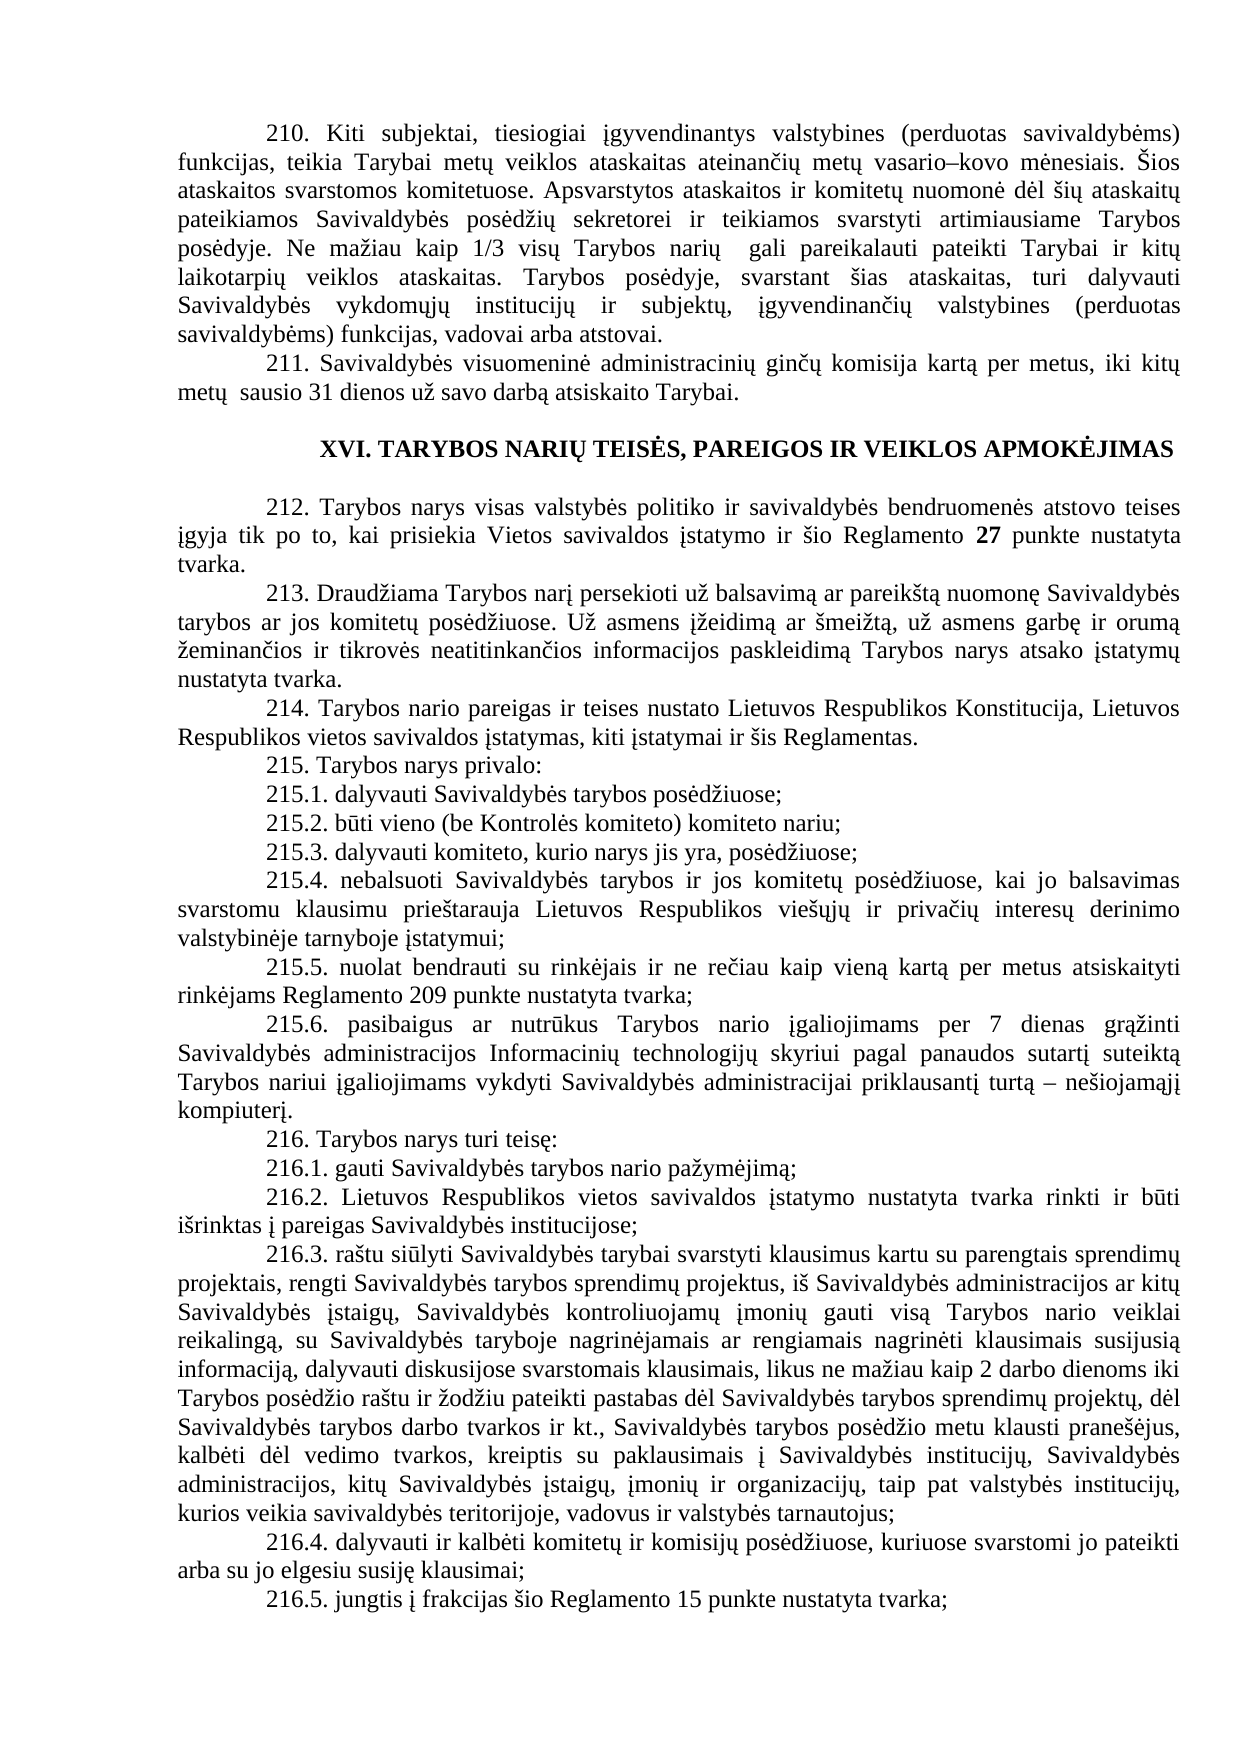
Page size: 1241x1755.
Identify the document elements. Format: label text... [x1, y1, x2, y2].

text 215.1. dalyvauti Savivaldybės tarybos posėdžiuose; [177, 779, 1181, 808]
text 215.4. nebalsuoti Savivaldybės tarybos ir jos komitetų posėdžiuose, kai jo balsavimas svarstomu klausimu prieštarauja Lietuvos Respublikos viešųjų ir privačių interesų derinimo valstybinėje tarnyboje įstatymui; [177, 866, 1181, 952]
text 215.6. pasibaigus ar nutrūkus Tarybos nario įgaliojimams per 7 dienas grąžinti Savivaldybės administracijos Informacinių technologijų skyriui pagal panaudos sutartį suteiktą Tarybos nariui įgaliojimams vykdyti Savivaldybės administracijai priklausantį turtą – nešiojamąjį kompiuterį. [177, 1009, 1181, 1124]
text 215.3. dalyvauti komiteto, kurio narys jis yra, posėdžiuose; [177, 837, 1181, 866]
text 215.2. būti vieno (be Kontrolės komiteto) komiteto nariu; [177, 808, 1181, 837]
text 216.5. jungtis į frakcijas šio Reglamento 15 punkte nustatyta tvarka; [177, 1584, 1181, 1613]
text 216.3. raštu siūlyti Savivaldybės tarybai svarstyti klausimus kartu su parengtais sprendimų projektais, rengti Savivaldybės tarybos sprendimų projektus, iš Savivaldybės administracijos ar kitų Savivaldybės įstaigų, Savivaldybės kontroliuojamų įmonių gauti visą Tarybos nario veiklai reikalingą, su Savivaldybės taryboje nagrinėjamais ar rengiamais nagrinėti klausimais susijusią informaciją, dalyvauti diskusijose svarstomais klausimais, likus ne mažiau kaip 2 darbo dienoms iki Tarybos posėdžio raštu ir žodžiu pateikti pastabas dėl Savivaldybės tarybos sprendimų projektų, dėl Savivaldybės tarybos darbo tvarkos ir kt., Savivaldybės tarybos posėdžio metu klausti pranešėjus, kalbėti dėl vedimo tvarkos, kreiptis su paklausimais į Savivaldybės institucijų, Savivaldybės administracijos, kitų Savivaldybės įstaigų, įmonių ir organizacijų, taip pat valstybės institucijų, kurios veikia savivaldybės teritorijoje, vadovus ir valstybės tarnautojus; [177, 1239, 1181, 1527]
text 215.5. nuolat bendrauti su rinkėjais ir ne rečiau kaip vieną kartą per metus atsiskaityti rinkėjams Reglamento 209 punkte nustatyta tvarka; [177, 952, 1181, 1009]
text 215. Tarybos narys privalo: [177, 751, 1181, 779]
text 211. Savivaldybės visuomeninė administracinių ginčų komisija kartą per metus, iki kitų metų sausio 31 dienos už savo darbą atsiskaito Tarybai. [177, 348, 1181, 406]
text 216.2. Lietuvos Respublikos vietos savivaldos įstatymo nustatyta tvarka rinkti ir būti išrinktas į pareigas Savivaldybės institucijose; [177, 1182, 1181, 1239]
text 216.4. dalyvauti ir kalbėti komitetų ir komisijų posėdžiuose, kuriuose svarstomi jo pateikti arba su jo elgesiu susiję klausimai; [177, 1527, 1181, 1584]
text XVI. TARYBOS NARIŲ TEISĖS, PAREIGOS IR VEIKLOS APMOKĖJIMAS [177, 434, 1181, 463]
text 216. Tarybos narys turi teisę: [177, 1124, 1181, 1153]
text 214. Tarybos nario pareigas ir teises nustato Lietuvos Respublikos Konstitucija, Lietuvos Respublikos vietos savivaldos įstatymas, kiti įstatymai ir šis Reglamentas. [177, 693, 1181, 751]
text 213. Draudžiama Tarybos narį persekioti už balsavimą ar pareikštą nuomonę Savivaldybės tarybos ar jos komitetų posėdžiuose. Už asmens įžeidimą ar šmeižtą, už asmens garbę ir orumą žeminančios ir tikrovės neatitinkančios informacijos paskleidimą Tarybos narys atsako įstatymų nustatyta tvarka. [177, 578, 1181, 693]
text 210. Kiti subjektai, tiesiogiai įgyvendinantys valstybines (perduotas savivaldybėms) funkcijas, teikia Tarybai metų veiklos ataskaitas ateinančių metų vasario–kovo mėnesiais. Šios ataskaitos svarstomos komitetuose. Apsvarstytos ataskaitos ir komitetų nuomonė dėl šių ataskaitų pateikiamos Savivaldybės posėdžių sekretorei ir teikiamos svarstyti artimiausiame Tarybos posėdyje. Ne mažiau kaip 1/3 visų Tarybos narių gali pareikalauti pateikti Tarybai ir kitų laikotarpių veiklos ataskaitas. Tarybos posėdyje, svarstant šias ataskaitas, turi dalyvauti Savivaldybės vykdomųjų institucijų ir subjektų, įgyvendinančių valstybines (perduotas savivaldybėms) funkcijas, vadovai arba atstovai. [177, 118, 1181, 348]
text 216.1. gauti Savivaldybės tarybos nario pažymėjimą; [177, 1153, 1181, 1182]
text 212. Tarybos narys visas valstybės politiko ir savivaldybės bendruomenės atstovo teises įgyja tik po to, kai prisiekia Vietos savivaldos įstatymo ir šio Reglamento 27 punkte nustatyta tvarka. [177, 492, 1181, 578]
